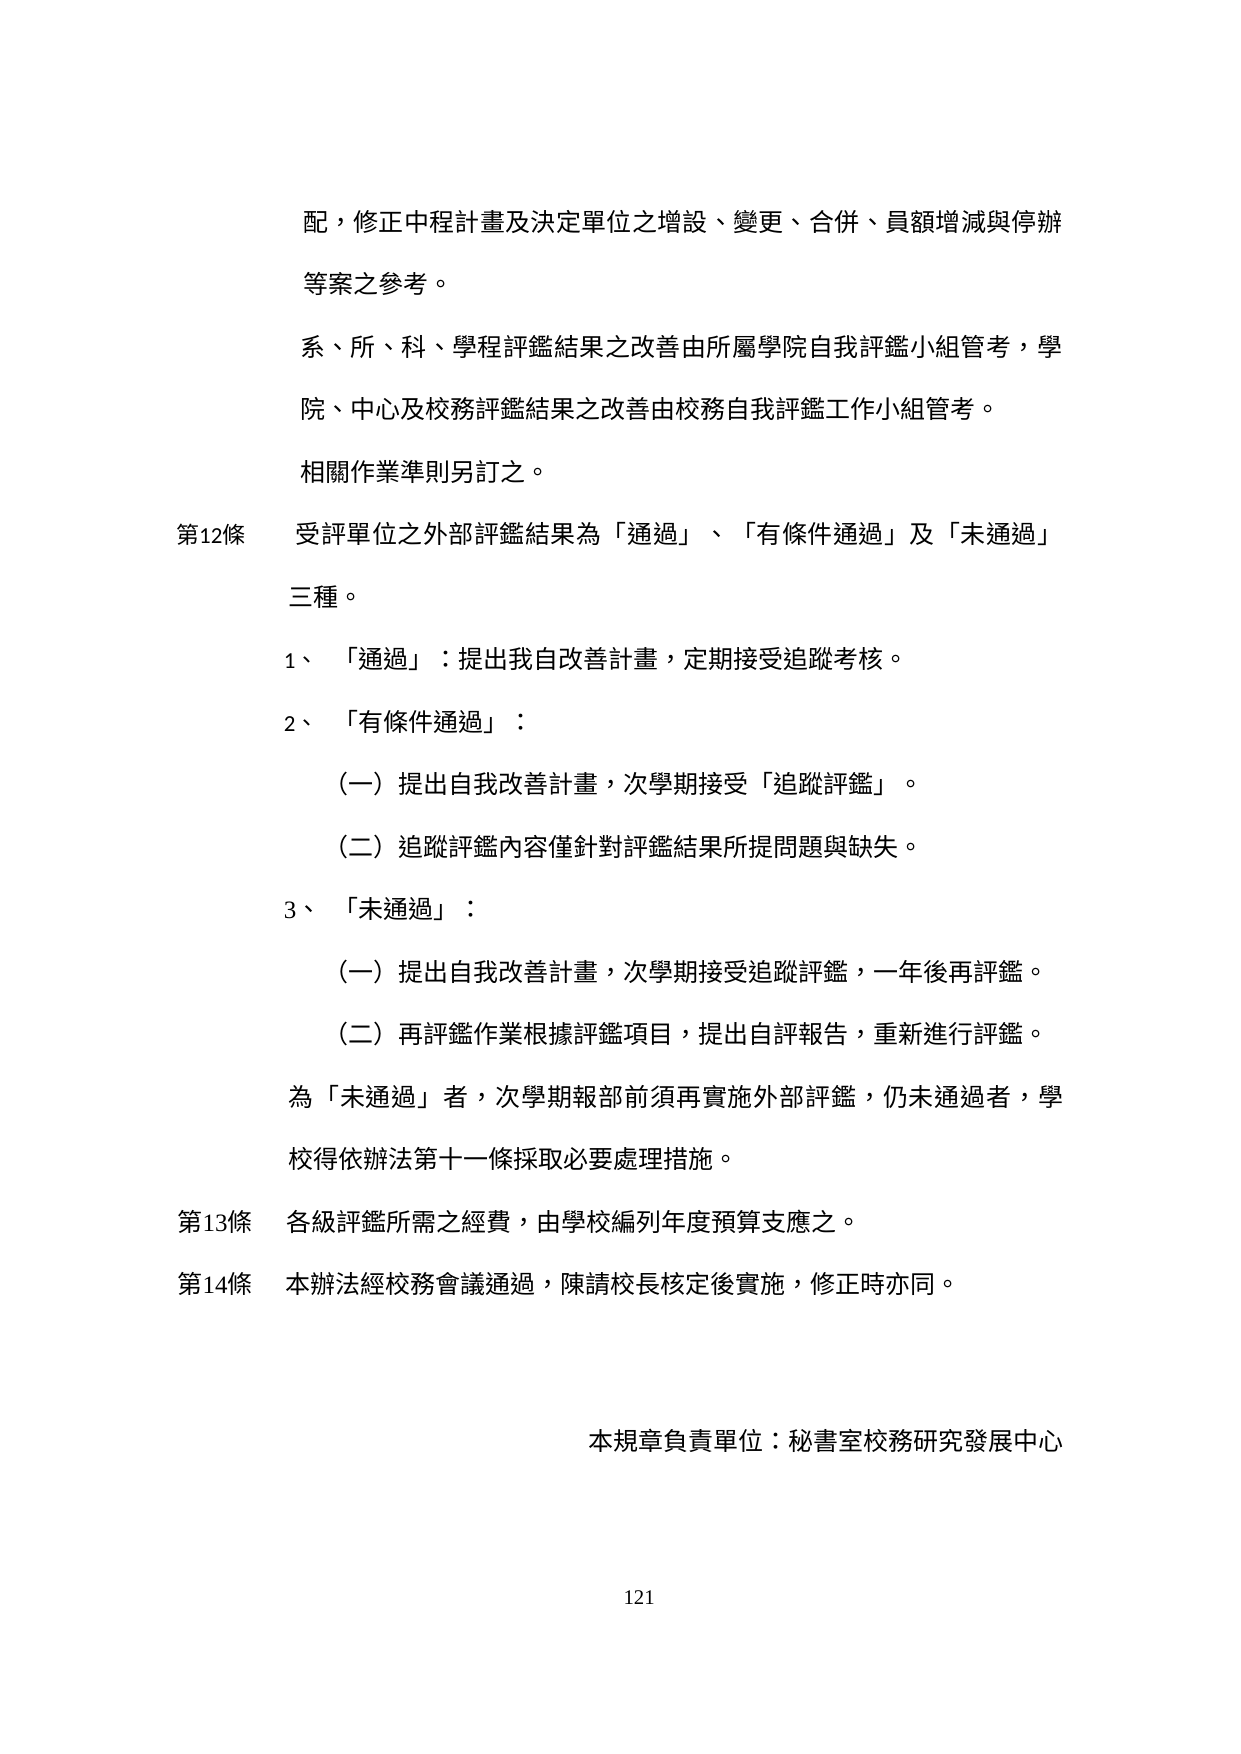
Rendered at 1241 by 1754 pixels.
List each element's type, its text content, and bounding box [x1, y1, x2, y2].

text （一）提出自我改善計畫，次學期接受「追蹤評鑑」。 [324, 741, 1063, 804]
list 「未通過」： [283, 866, 1063, 929]
list 各級評鑑所需之經費，由學校編列年度預算支應之。 [177, 1179, 1063, 1241]
text （二）再評鑑作業根據評鑑項目，提出自評報告，重新進行評鑑。 [323, 991, 1063, 1054]
list 「有條件通過」： [283, 679, 1063, 741]
text （二）追蹤評鑑內容僅針對評鑑結果所提問題與缺失。 [324, 804, 1063, 866]
text 本規章負責單位：秘書室校務研究發展中心 [171, 1398, 1063, 1460]
list 受評單位之外部評鑑結果為「通過」、「有條件通過」及「未通過」三種。 [176, 491, 1063, 616]
text （一）提出自我改善計畫，次學期接受追蹤評鑑，一年後再評鑑。 [323, 929, 1063, 991]
list 「通過」：提出我自改善計畫，定期接受追蹤考核。 [283, 616, 1063, 679]
text 為「未通過」者，次學期報部前須再實施外部評鑑，仍未通過者，學校得依辦法第十一條採取必要處理措施。 [288, 1054, 1063, 1179]
list 配，修正中程計畫及決定單位之增設、變更、合併、員額增減與停辦等案之參考。 [173, 179, 1063, 304]
text 相關作業準則另訂之。 [300, 429, 1063, 491]
text 系、所、科、學程評鑑結果之改善由所屬學院自我評鑑小組管考，學院、中心及校務評鑑結果之改善由校務自我評鑑工作小組管考。 [300, 304, 1063, 429]
list 本辦法經校務會議通過，陳請校長核定後實施，修正時亦同。 [177, 1241, 1063, 1304]
